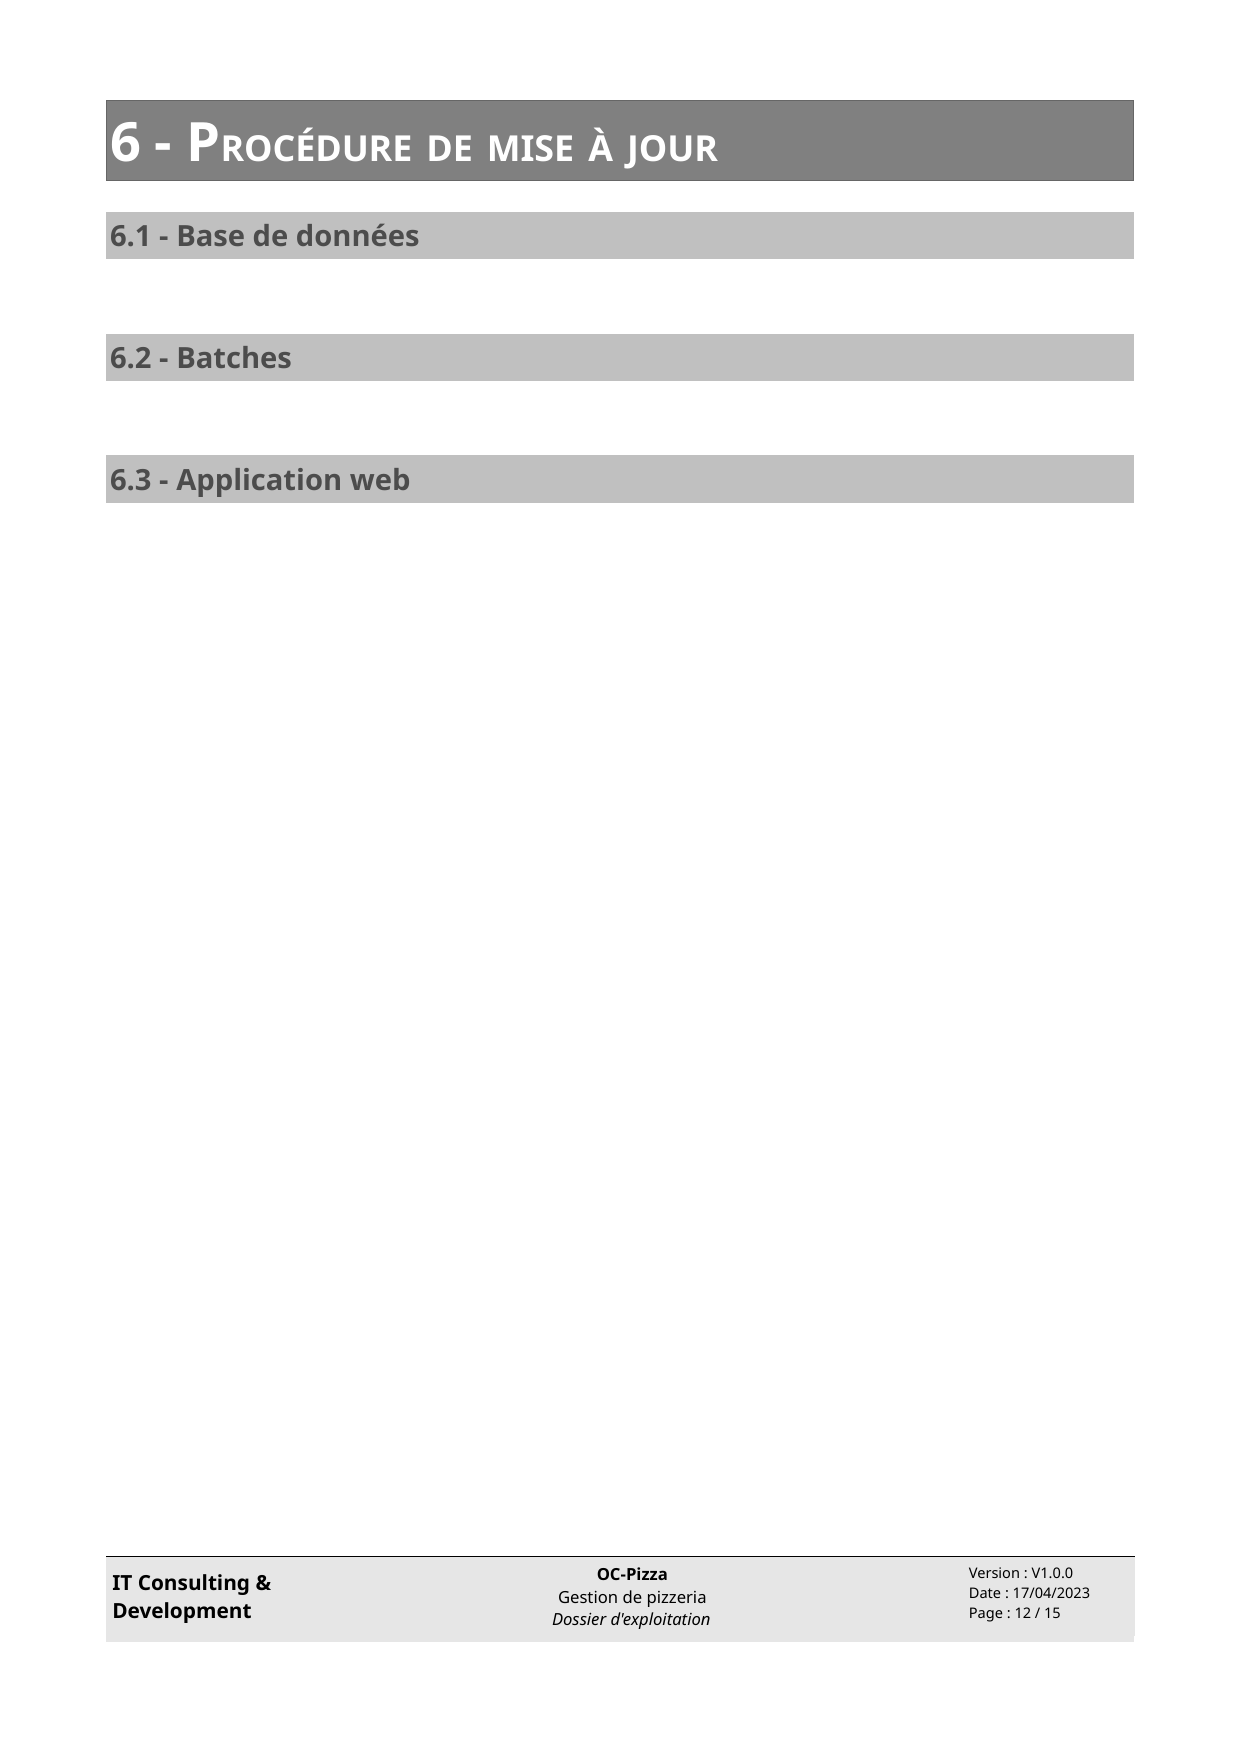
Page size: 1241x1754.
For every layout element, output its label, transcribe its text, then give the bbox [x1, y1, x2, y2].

subtitle Batches [107, 335, 1133, 380]
subtitle Procédure de mise à jour [107, 101, 1133, 180]
subtitle Base de données [107, 213, 1133, 258]
subtitle Application web [107, 456, 1133, 502]
